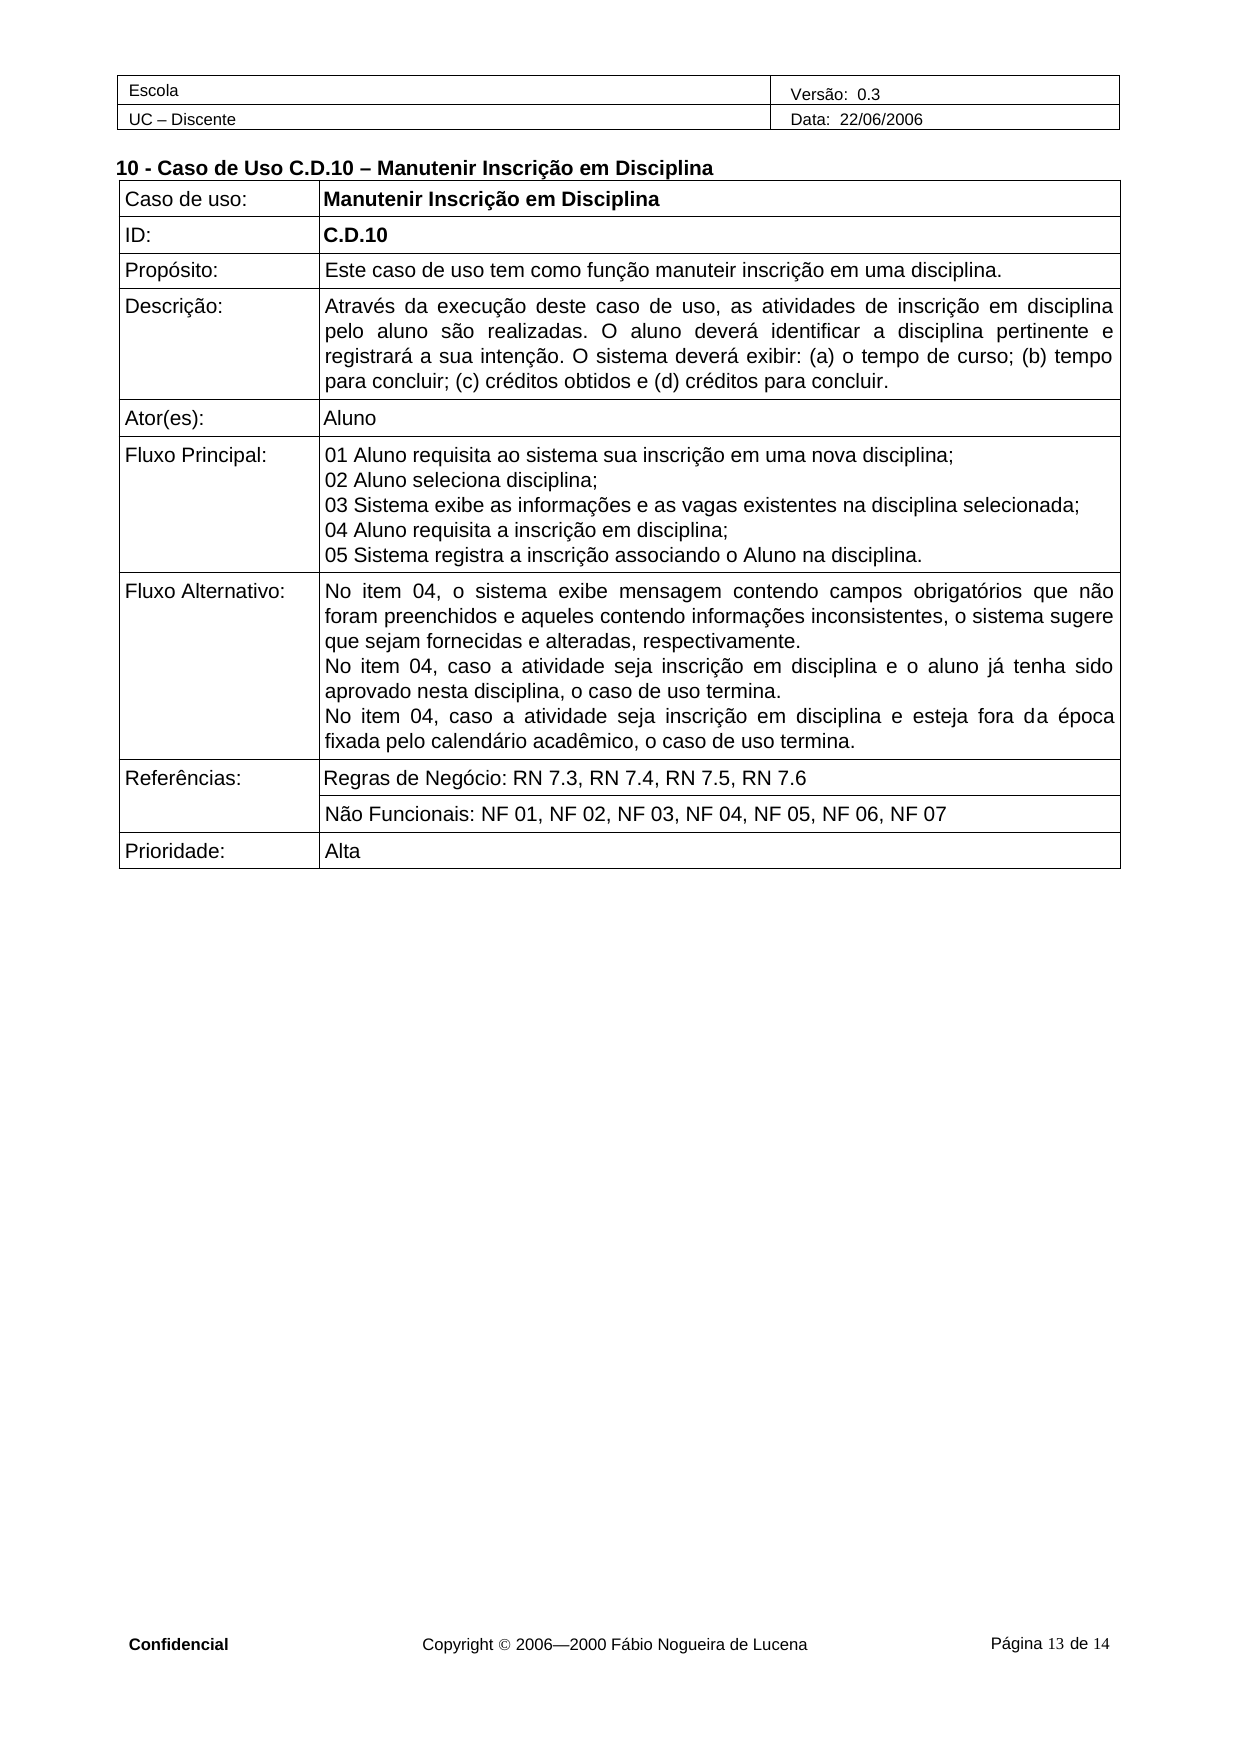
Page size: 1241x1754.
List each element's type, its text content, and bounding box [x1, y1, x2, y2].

table_cell 01 Aluno requisita ao sistema sua inscrição em uma nova disciplina; 02 Aluno seleciona disciplina; 03 Sistema exibe as informações e as vagas existentes na disciplina selecionada; 04 Aluno requisita a inscrição em disciplina; 05 Sistema registra a inscrição associando o Aluno na disciplina. [320, 437, 1120, 572]
table_header Manutenir Inscrição em Disciplina [320, 181, 1120, 216]
table_cell ID: [120, 217, 319, 253]
table_cell Alta [320, 833, 1120, 868]
text 10 - Caso de Uso C.D.10 – Manutenir Inscrição em Disciplina [116, 154, 1120, 179]
table_cell Prioridade: [120, 833, 319, 868]
table_cell Não Funcionais: NF 01, NF 02, NF 03, NF 04, NF 05, NF 06, NF 07 [320, 796, 1120, 832]
table_cell Descrição: [120, 289, 319, 399]
table_cell Referências: [120, 760, 319, 832]
table_header Caso de uso: [120, 181, 319, 216]
table_cell Propósito: [120, 254, 319, 287]
table_cell Este caso de uso tem como função manuteir inscrição em uma disciplina. [320, 254, 1120, 287]
table_cell Fluxo Alternativo: [120, 573, 319, 759]
table_cell C.D.10 [320, 217, 1120, 253]
table_cell Ator(es): [120, 400, 319, 436]
table_cell Através da execução deste caso de uso, as atividades de inscrição em disciplina pelo aluno são realizadas. O aluno deverá identificar a disciplina pertinente e registrará a sua intenção. O sistema deverá exibir: (a) o tempo de curso; (b) tempo para concluir; (c) créditos obtidos e (d) créditos para concluir. [320, 289, 1120, 399]
table_cell Aluno [320, 400, 1120, 436]
table_header Regras de Negócio: RN 7.3, RN 7.4, RN 7.5, RN 7.6 [320, 760, 1120, 795]
table_cell No item 04, o sistema exibe mensagem contendo campos obrigatórios que não foram preenchidos e aqueles contendo informações inconsistentes, o sistema sugere que sejam fornecidas e alteradas, respectivamente. No item 04, caso a atividade seja inscrição em disciplina e o aluno já tenha sido aprovado nesta disciplina, o caso de uso termina. No item 04, caso a atividade seja inscrição em disciplina e esteja fora da época fixada pelo calendário acadêmico, o caso de uso termina. [320, 573, 1120, 759]
table_cell Fluxo Principal: [120, 437, 319, 572]
